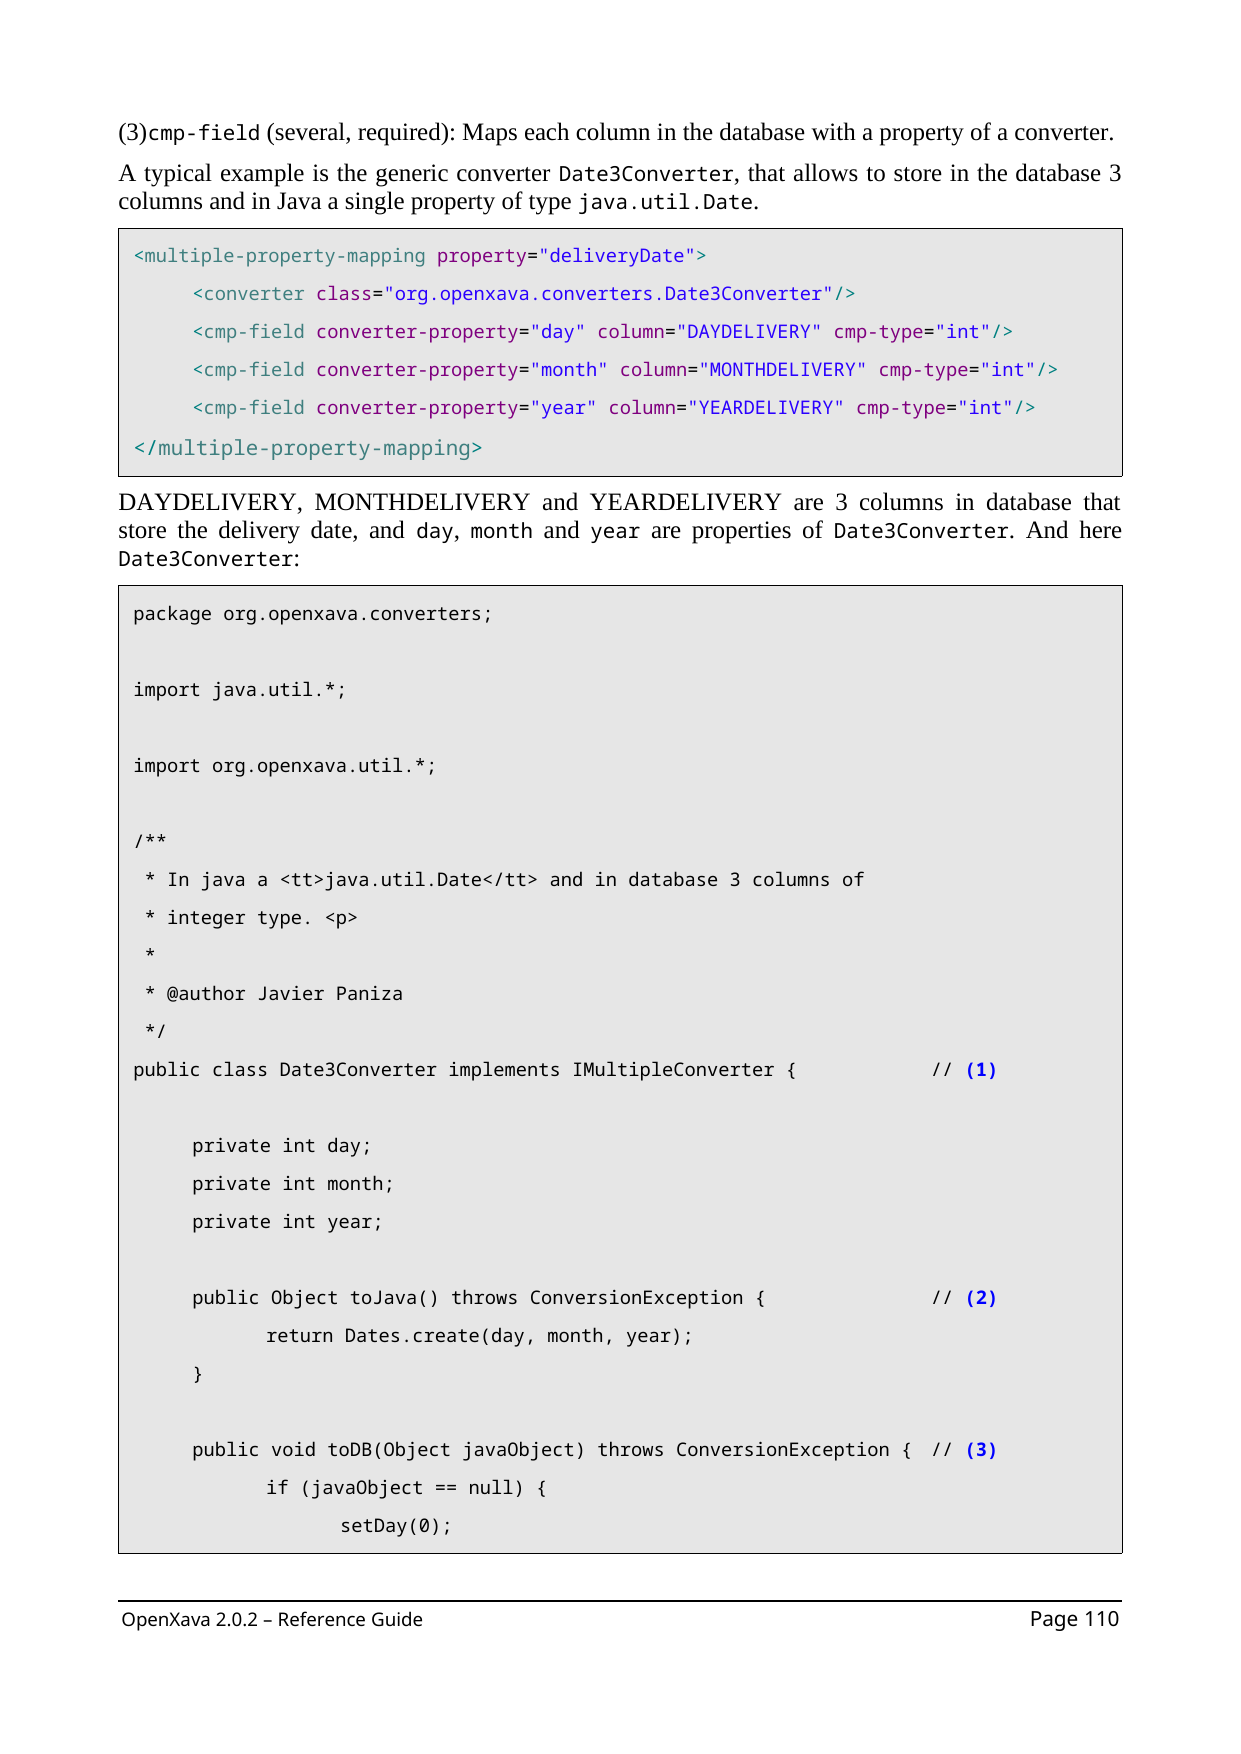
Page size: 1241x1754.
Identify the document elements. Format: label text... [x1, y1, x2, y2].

text package org.openxava.converters; [119, 586, 1122, 623]
text <converter class="org.openxava.converters.Date3Converter"/> [119, 266, 1122, 304]
text */ [119, 1003, 1122, 1041]
text public Object toJava() throws ConversionException { // (2) [119, 1269, 1122, 1307]
text <cmp-field converter-property="day" column="DAYDELIVERY" cmp-type="int"/> [119, 304, 1122, 342]
text import java.util.*; [119, 661, 1122, 699]
text private int year; [119, 1193, 1122, 1231]
text private int day; [119, 1117, 1122, 1155]
text <multiple-property-mapping property="deliveryDate"> [119, 229, 1122, 266]
text <cmp-field converter-property="year" column="YEARDELIVERY" cmp-type="int"/> [119, 380, 1122, 418]
text public void toDB(Object javaObject) throws ConversionException { // (3) [119, 1422, 1122, 1459]
text A typical example is the generic converter Date3Converter, that allows to store in the database 3 columns and in Java a single property of type java.util.Date. [118, 159, 1122, 215]
text if (javaObject == null) { [119, 1459, 1122, 1498]
text * In java a <tt>java.util.Date</tt> and in database 3 columns of [119, 851, 1122, 889]
text public class Date3Converter implements IMultipleConverter { // (1) [119, 1041, 1122, 1079]
text DAYDELIVERY, MONTHDELIVERY and YEARDELIVERY are 3 columns in database that store the delivery date, and day, month and year are properties of Date3Converter. And here Date3Converter: [118, 488, 1122, 573]
text * integer type. <p> [119, 889, 1122, 927]
text * @author Javier Paniza [119, 965, 1122, 1003]
text private int month; [119, 1155, 1122, 1193]
text <cmp-field converter-property="month" column="MONTHDELIVERY" cmp-type="int"/> [119, 342, 1122, 380]
text </multiple-property-mapping> [119, 418, 1122, 476]
text /** [119, 813, 1122, 851]
text return Dates.create(day, month, year); [119, 1307, 1122, 1346]
text import org.openxava.util.*; [119, 737, 1122, 775]
text setDay(0); [119, 1498, 1122, 1553]
text * [119, 927, 1122, 965]
list cmp-field (several, required): Maps each column in the database with a property of a converter. [118, 118, 1122, 146]
text } [119, 1346, 1122, 1383]
